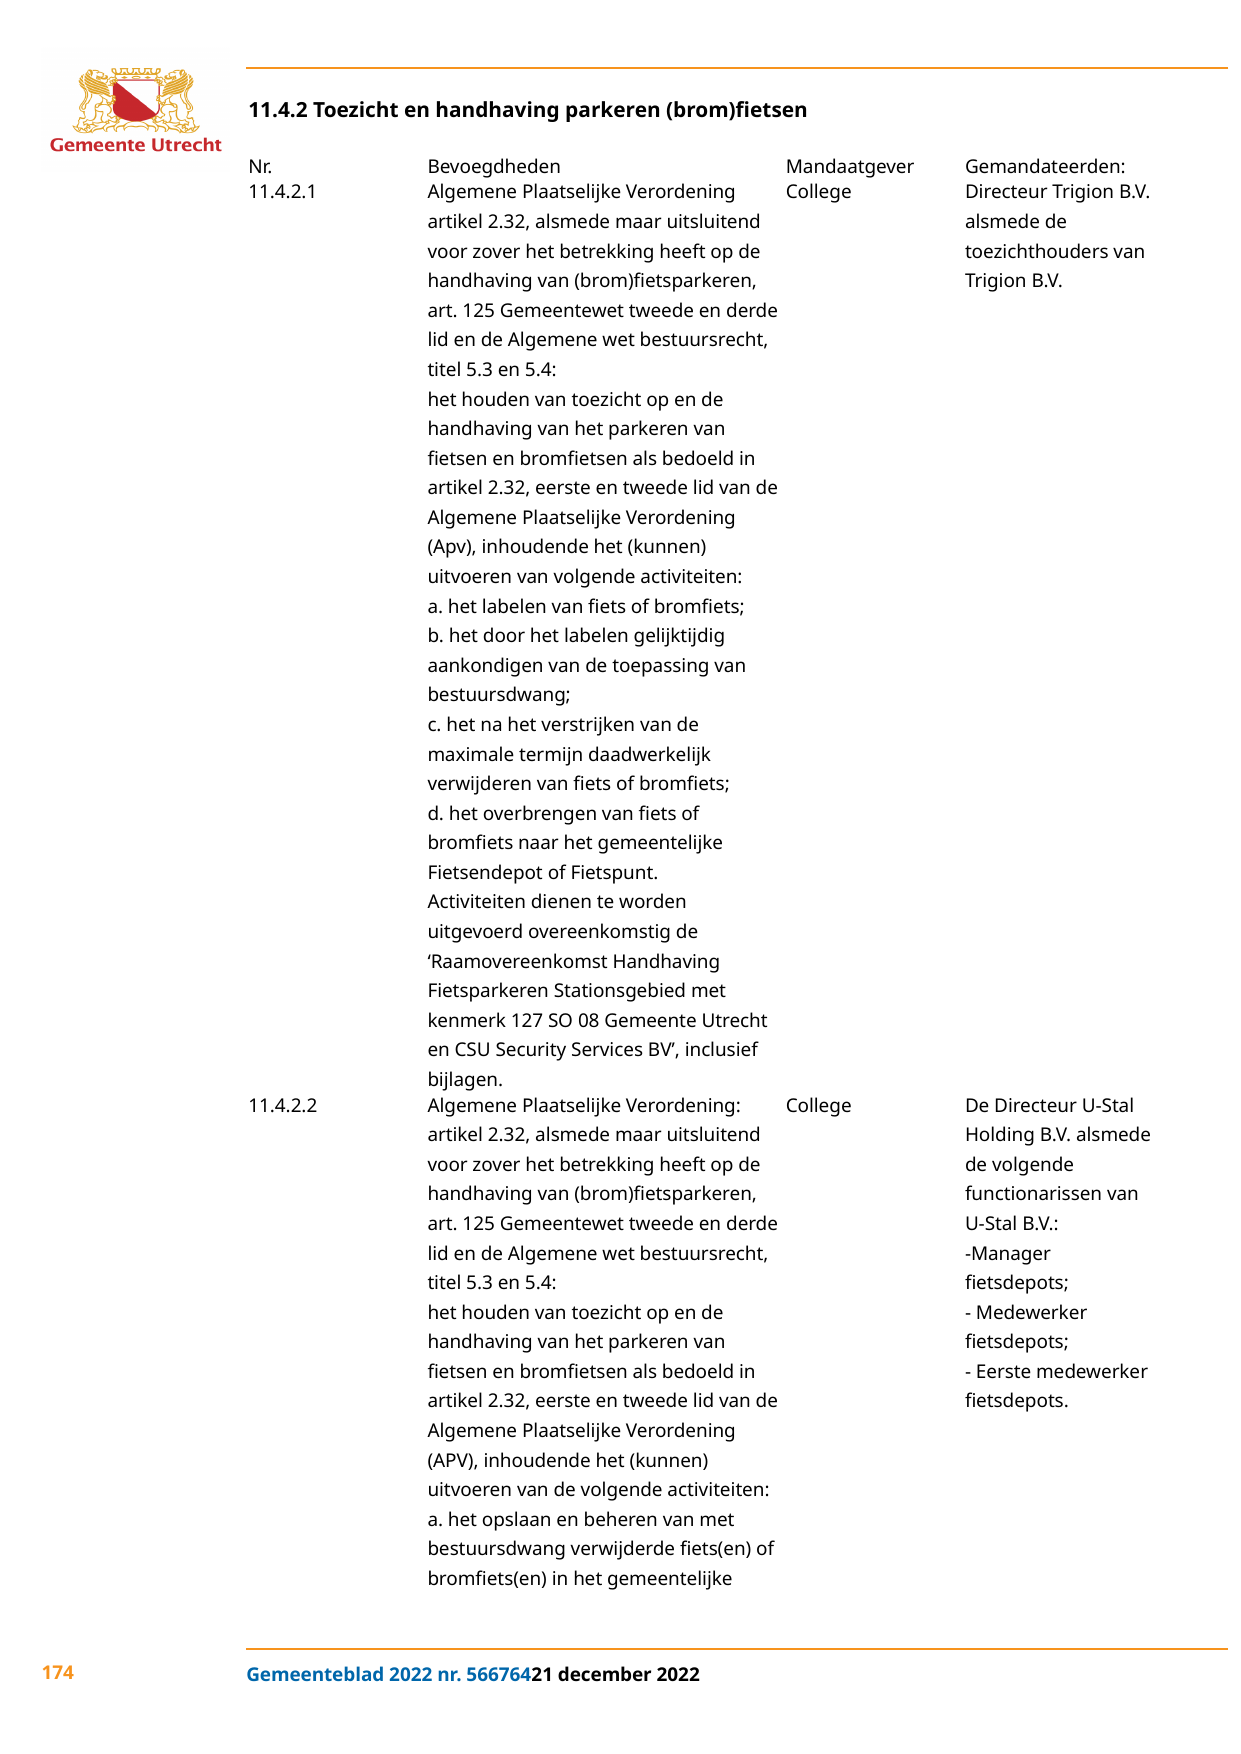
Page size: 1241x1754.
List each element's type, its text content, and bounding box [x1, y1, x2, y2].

table_cell College [786, 1092, 965, 1591]
table_header Gemandateerden: [965, 153, 1152, 179]
picture [41, 47, 231, 172]
table_cell 11.4.2.1 [248, 179, 427, 1092]
table_cell Algemene Plaatselijke Verordening artikel 2.32, alsmede maar uitsluitend voor zover het betrekking heeft op de handhaving van (brom)fietsparkeren, art. 125 Gemeentewet tweede en derde lid en de Algemene wet bestuursrecht, titel 5.3 en 5.4: het houden van toezicht op en de handhaving van het parkeren van fietsen en bromfietsen als bedoeld in artikel 2.32, eerste en tweede lid van de Algemene Plaatselijke Verordening (Apv), inhoudende het (kunnen) uitvoeren van volgende activiteiten: a. het labelen van fiets of bromfiets; b. het door het labelen gelijktijdig aankondigen van de toepassing van bestuursdwang; c. het na het verstrijken van de maximale termijn daadwerkelijk verwijderen van fiets of bromfiets; d. het overbrengen van fiets of bromfiets naar het gemeentelijke Fietsendepot of Fietspunt. Activiteiten dienen te worden uitgevoerd overeenkomstig de ‘Raamovereenkomst Handhaving Fietsparkeren Stationsgebied met kenmerk 127 SO 08 Gemeente Utrecht en CSU Security Services BV’, inclusief bijlagen. [427, 179, 786, 1092]
table_cell College [786, 179, 965, 1092]
table_cell De Directeur U-Stal Holding B.V. alsmede de volgende functionarissen van U-Stal B.V.: -Manager fietsdepots; - Medewerker fietsdepots; - Eerste medewerker fietsdepots. [965, 1092, 1152, 1591]
text 11.4.2 Toezicht en handhaving parkeren (brom)fietsen [248, 95, 1152, 123]
table_header Bevoegdheden [427, 153, 786, 179]
table_header Nr. [248, 153, 427, 179]
table_cell Directeur Trigion B.V. alsmede de toezichthouders van Trigion B.V. [965, 179, 1152, 1092]
table_cell 11.4.2.2 [248, 1092, 427, 1591]
table_header Mandaatgever [786, 153, 965, 179]
table_cell Algemene Plaatselijke Verordening: artikel 2.32, alsmede maar uitsluitend voor zover het betrekking heeft op de handhaving van (brom)fietsparkeren, art. 125 Gemeentewet tweede en derde lid en de Algemene wet bestuursrecht, titel 5.3 en 5.4: het houden van toezicht op en de handhaving van het parkeren van fietsen en bromfietsen als bedoeld in artikel 2.32, eerste en tweede lid van de Algemene Plaatselijke Verordening (APV), inhoudende het (kunnen) uitvoeren van de volgende activiteiten: a. het opslaan en beheren van met bestuursdwang verwijderde fiets(en) of bromfiets(en) in het gemeentelijke [427, 1092, 786, 1591]
